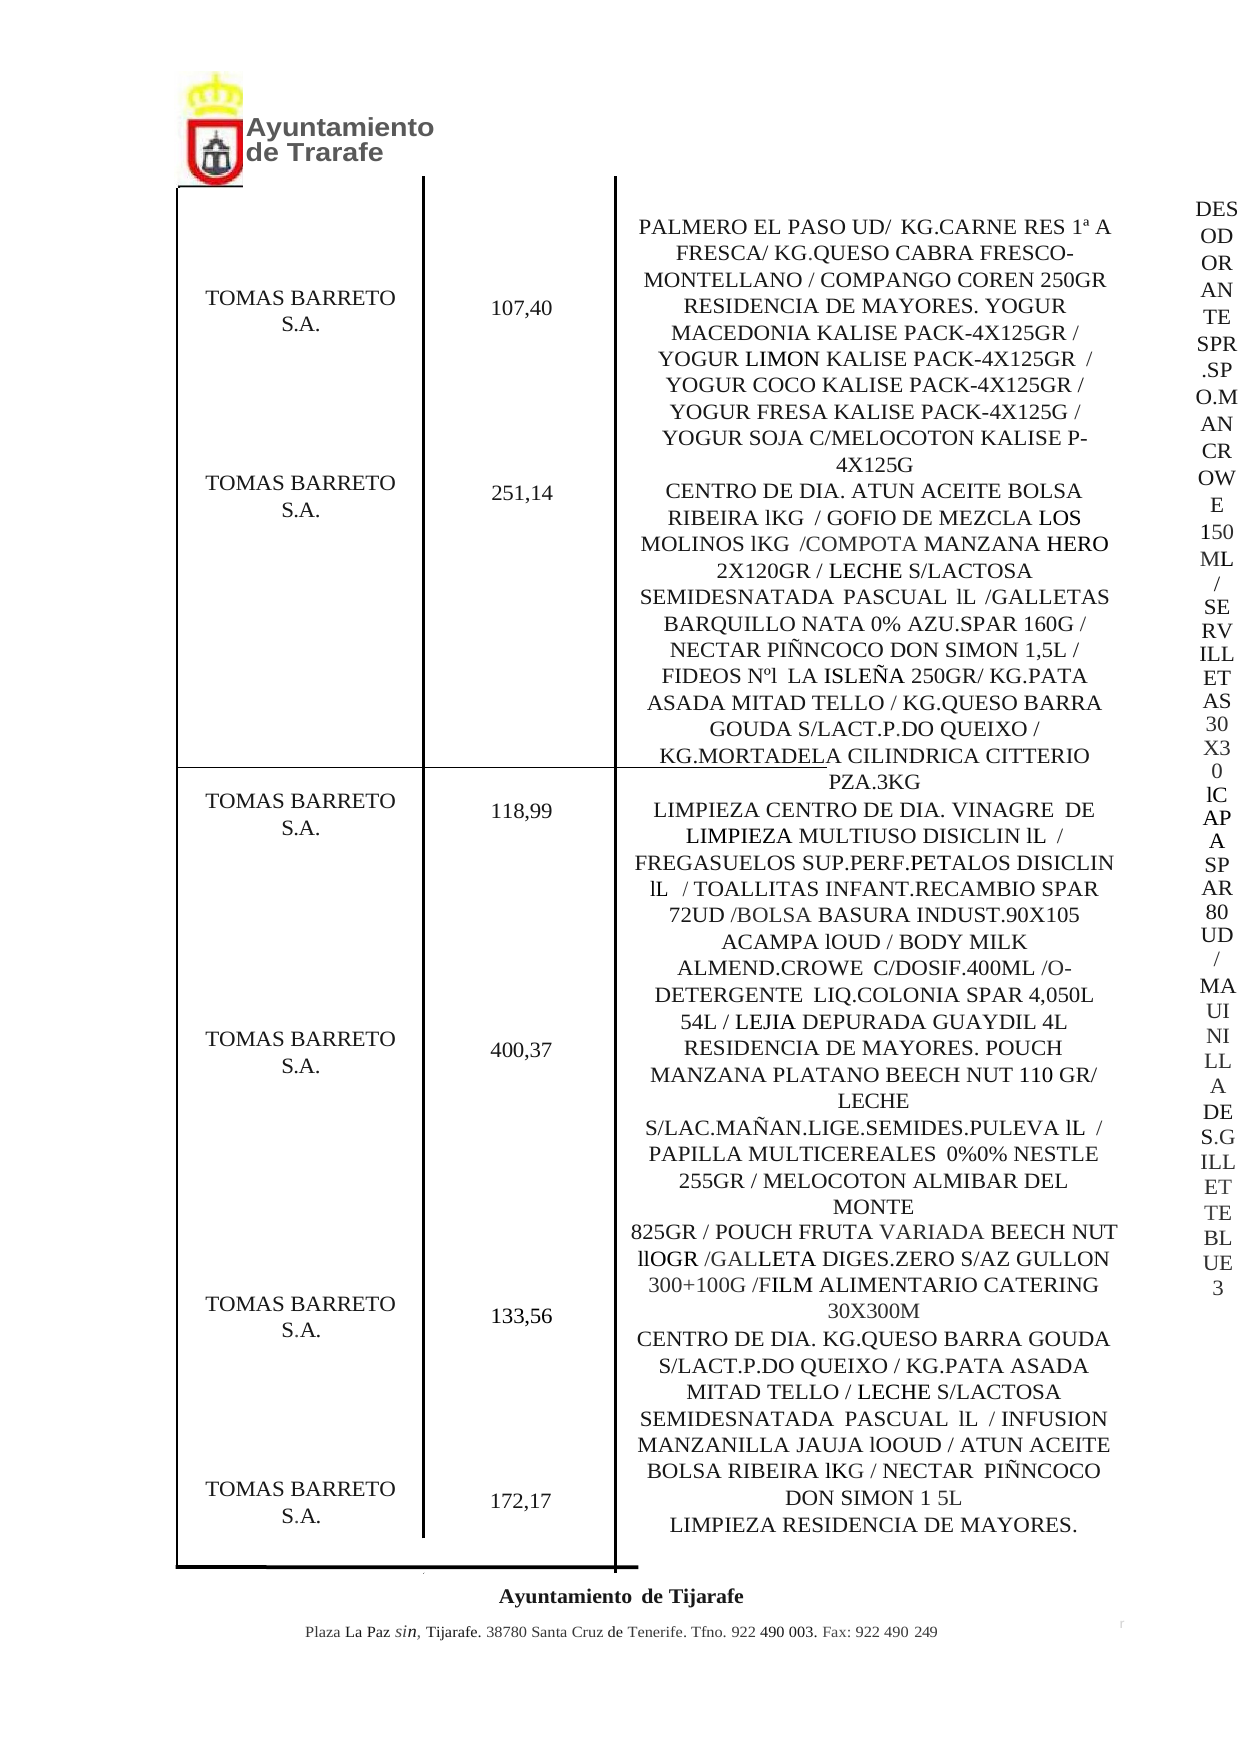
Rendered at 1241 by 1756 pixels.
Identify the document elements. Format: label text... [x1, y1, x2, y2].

text TOMAS BARRETO S.A. [205, 1291, 397, 1342]
text LIMPIEZA CENTRO DE DIA. VINAGRE DE LIMPIEZA MULTIUSO DISICLIN lL / FREGASUELOS SUP.PERF.PETALOS DISICLIN lL / TOALLITAS INFANT.RECAMBIO SPAR 72UD /BOLSA BASURA INDUST.90X105 ACAMPA lOUD / BODY MILK ALMEND.CROWE C/DOSIF.400ML /O- DETERGENTE LIQ.COLONIA SPAR 4,050L [633, 797, 1115, 1007]
text 30X300M [635, 1299, 1113, 1324]
text 133,56 [490, 1303, 555, 1329]
text TOMAS BARRETO S.A. [205, 788, 397, 840]
text CENTRO DE DIA. ATUN ACEITE BOLSA RIBEIRA lKG / GOFIO DE MEZCLA LOS MOLINOS lKG /COMPOTA MANZANA HERO 2X120GR / LECHE S/LACTOSA SEMIDESNATADA PASCUAL lL /GALLETAS BARQUILLO NATA 0% AZU.SPAR 160G / NECTAR PIÑNCOCO DON SIMON 1,5L / FIDEOS Nºl LA ISLEÑA 250GR/ KG.PATA ASADA MITAD TELLO / KG.QUESO BARRA GOUDA S/LACT.P.DO QUEIXO / KG.MORTADELA CILINDRICA CITTERIO PZA.3KG [636, 478, 1112, 794]
text TOMAS BARRETO S.A. [205, 1026, 397, 1078]
text DESODORANTE SPR.SPO.MAN CROWE 150ML [1194, 196, 1239, 571]
text 251,14 [491, 480, 555, 505]
text 172,17 [489, 1488, 555, 1513]
text TOMAS BARRETO S.A. [205, 1476, 397, 1528]
text LIMPIEZA RESIDENCIA DE MAYORES. [630, 1512, 1117, 1537]
text TOMAS BARRETO S.A. [205, 285, 397, 336]
text llOGR /GALLETA DIGES.ZERO S/AZ GULLON 300+100G /FILM ALIMENTARIO CATERING [635, 1246, 1113, 1297]
text 118,99 [490, 798, 555, 824]
text CENTRO DE DIA. KG.QUESO BARRA GOUDA S/LACT.P.DO QUEIXO / KG.PATA ASADA MITAD TELLO / LECHE S/LACTOSA SEMIDESNATADA PASCUAL lL / INFUSION MANZANILLA JAUJA lOOUD / ATUN ACEITE BOLSA RIBEIRA lKG / NECTAR PIÑNCOCO DON SIMON 1 5L [634, 1326, 1113, 1510]
text 107,40 [490, 295, 555, 320]
text 400,37 [490, 1037, 555, 1063]
text 825GR / POUCH FRUTA VARIADA BEECH NUT [630, 1221, 1119, 1244]
text PALMERO EL PASO UD/ KG.CARNE RES 1ª A FRESCA/ KG.QUESO CABRA FRESCO- MONTELLANO / COMPANGO COREN 250GR RESIDENCIA DE MAYORES. YOGUR MACEDONIA KALISE PACK-4X125GR / YOGUR LIMON KALISE PACK-4X125GR / YOGUR COCO KALISE PACK-4X125GR / YOGUR FRESA KALISE PACK-4X125G / YOGUR SOJA C/MELOCOTON KALISE P- 4X125G [635, 214, 1115, 477]
text TOMAS BARRETO S.A. [205, 470, 397, 522]
text 54L / LEJIA DEPURADA GUAYDIL 4L RESIDENCIA DE MAYORES. POUCH MANZANA PLATANO BEECH NUT 110 GR/ LECHE S/LAC.MAÑAN.LIGE.SEMIDES.PULEVA lL / PAPILLA MULTICEREALES 0%0% NESTLE 255GR / MELOCOTON ALMIBAR DEL MONTE [635, 1009, 1112, 1219]
text MA UINILLA DES.GILLETTE BLUE3 [1199, 973, 1237, 1300]
text /SERVILLETAS 30X30 lCAPA SPAR 80UD / [1199, 572, 1235, 971]
